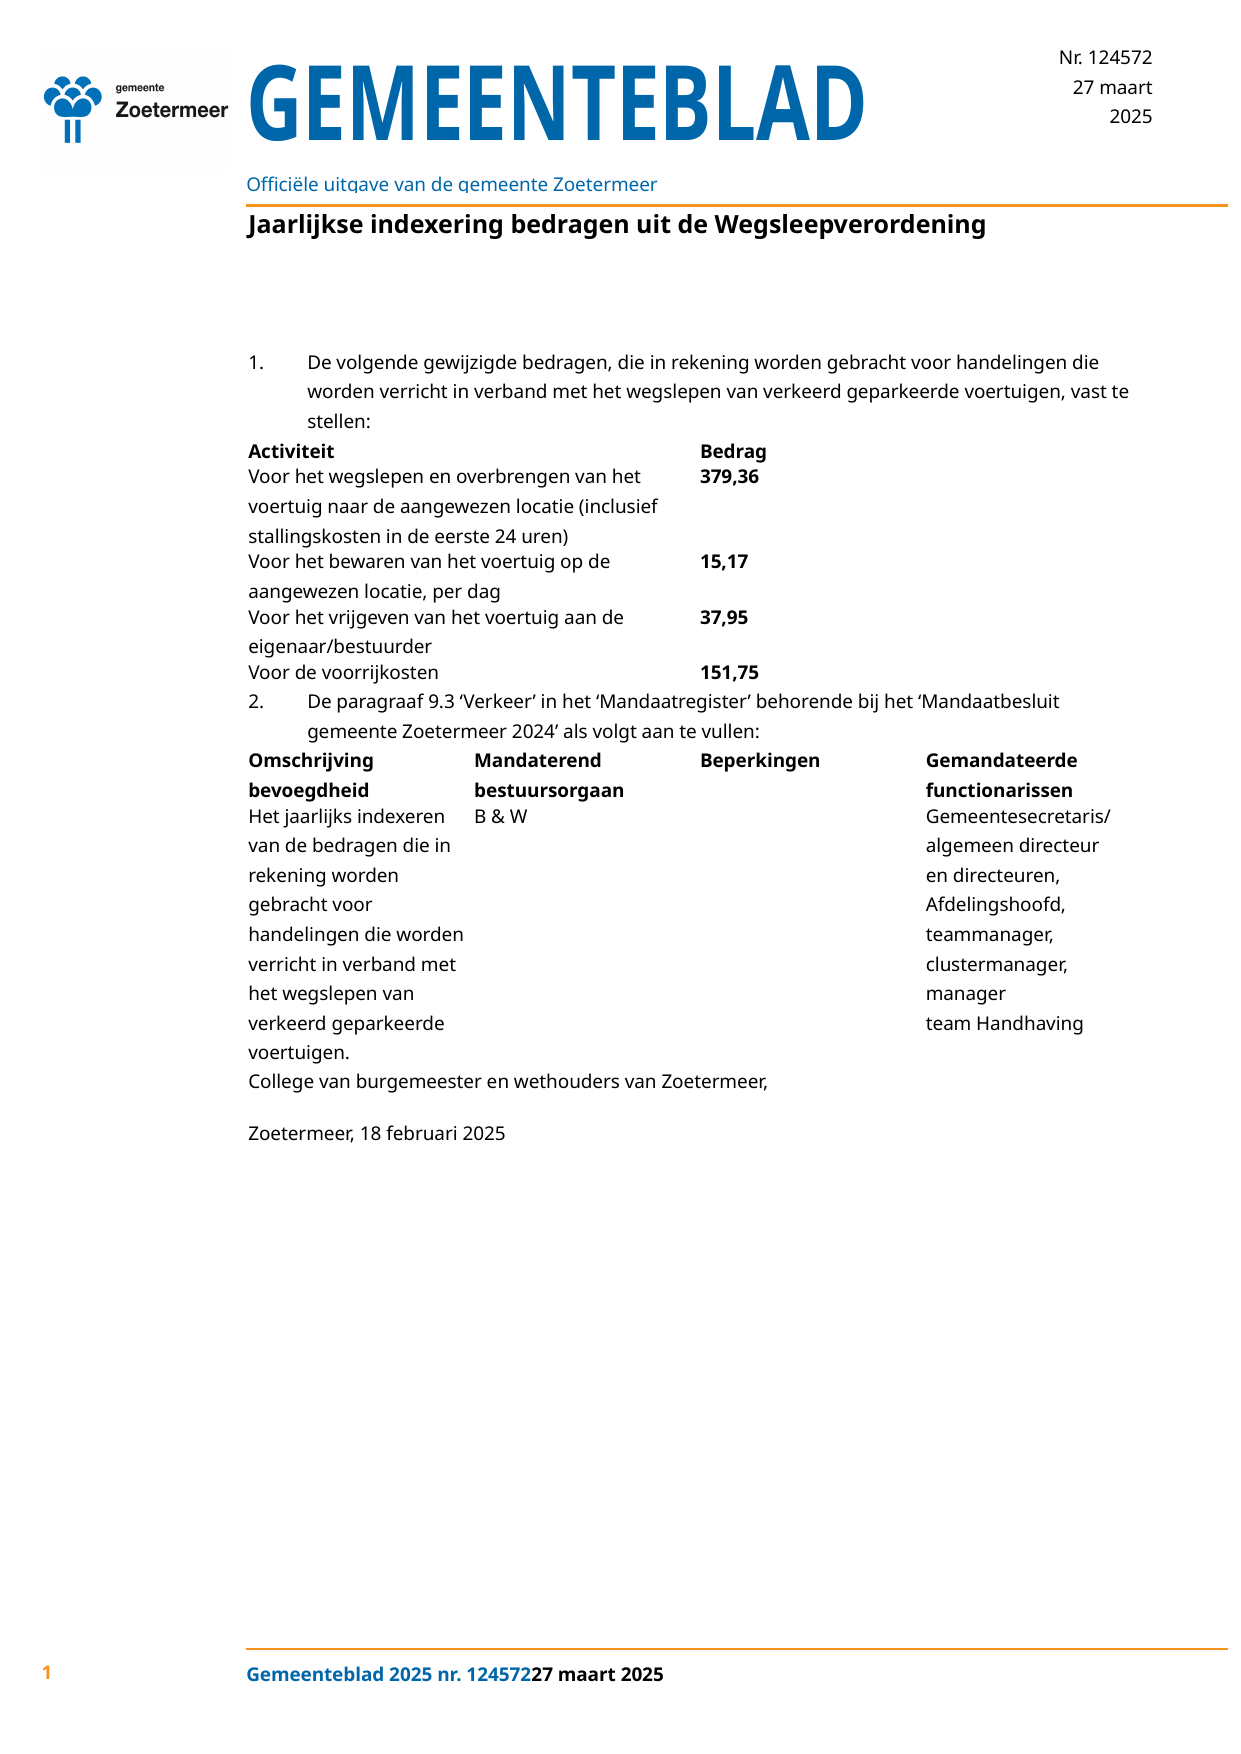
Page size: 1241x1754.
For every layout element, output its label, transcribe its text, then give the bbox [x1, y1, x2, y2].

table_cell B & W [474, 803, 700, 1065]
table_header Gemandateerde functionarissen [926, 748, 1152, 803]
table_cell 379,36 [700, 464, 1152, 549]
table_cell Voor het vrijgeven van het voertuig aan de eigenaar/bestuurder [248, 604, 700, 659]
picture [41, 47, 231, 172]
table_cell Het jaarlijks indexeren van de bedragen die in rekening worden gebracht voor handelingen die worden verricht in verband met het wegslepen van verkeerd geparkeerde voertuigen. [248, 803, 474, 1065]
table_cell Voor de voorrijkosten [248, 659, 700, 685]
table_header Activiteit [248, 438, 700, 464]
table_cell [700, 803, 926, 1065]
table_cell 151,75 [700, 659, 1152, 685]
text Jaarlijkse indexering bedragen uit de Wegsleepverordening [248, 207, 1152, 241]
table_cell 15,17 [700, 549, 1152, 604]
table_cell Voor het wegslepen en overbrengen van het voertuig naar de aangewezen locatie (inclusief stallingskosten in de eerste 24 uren) [248, 464, 700, 549]
table_header Bedrag [700, 438, 1152, 464]
table_header Beperkingen [700, 748, 926, 803]
table_cell 37,95 [700, 604, 1152, 659]
table_cell Gemeentesecretaris/ algemeen directeur en directeuren, Afdelingshoofd, teammanager, clustermanager, manager team Handhaving [926, 803, 1152, 1065]
table_header Omschrijving bevoegdheid [248, 748, 474, 803]
list De volgende gewijzigde bedragen, die in rekening worden gebracht voor handelingen die worden verricht in verband met het wegslepen van verkeerd geparkeerde voertuigen, vast te stellen: [248, 349, 1152, 434]
list De paragraaf 9.3 ‘Verkeer’ in het ‘Mandaatregister’ behorende bij het ‘Mandaatbesluit gemeente Zoetermeer 2024’ als volgt aan te vullen: [248, 688, 1152, 743]
text College van burgemeester en wethouders van Zoetermeer, [248, 1068, 1152, 1094]
table_header Mandaterend bestuursorgaan [474, 748, 700, 803]
table_cell Voor het bewaren van het voertuig op de aangewezen locatie, per dag [248, 549, 700, 604]
text Zoetermeer, 18 februari 2025 [248, 1120, 1152, 1146]
